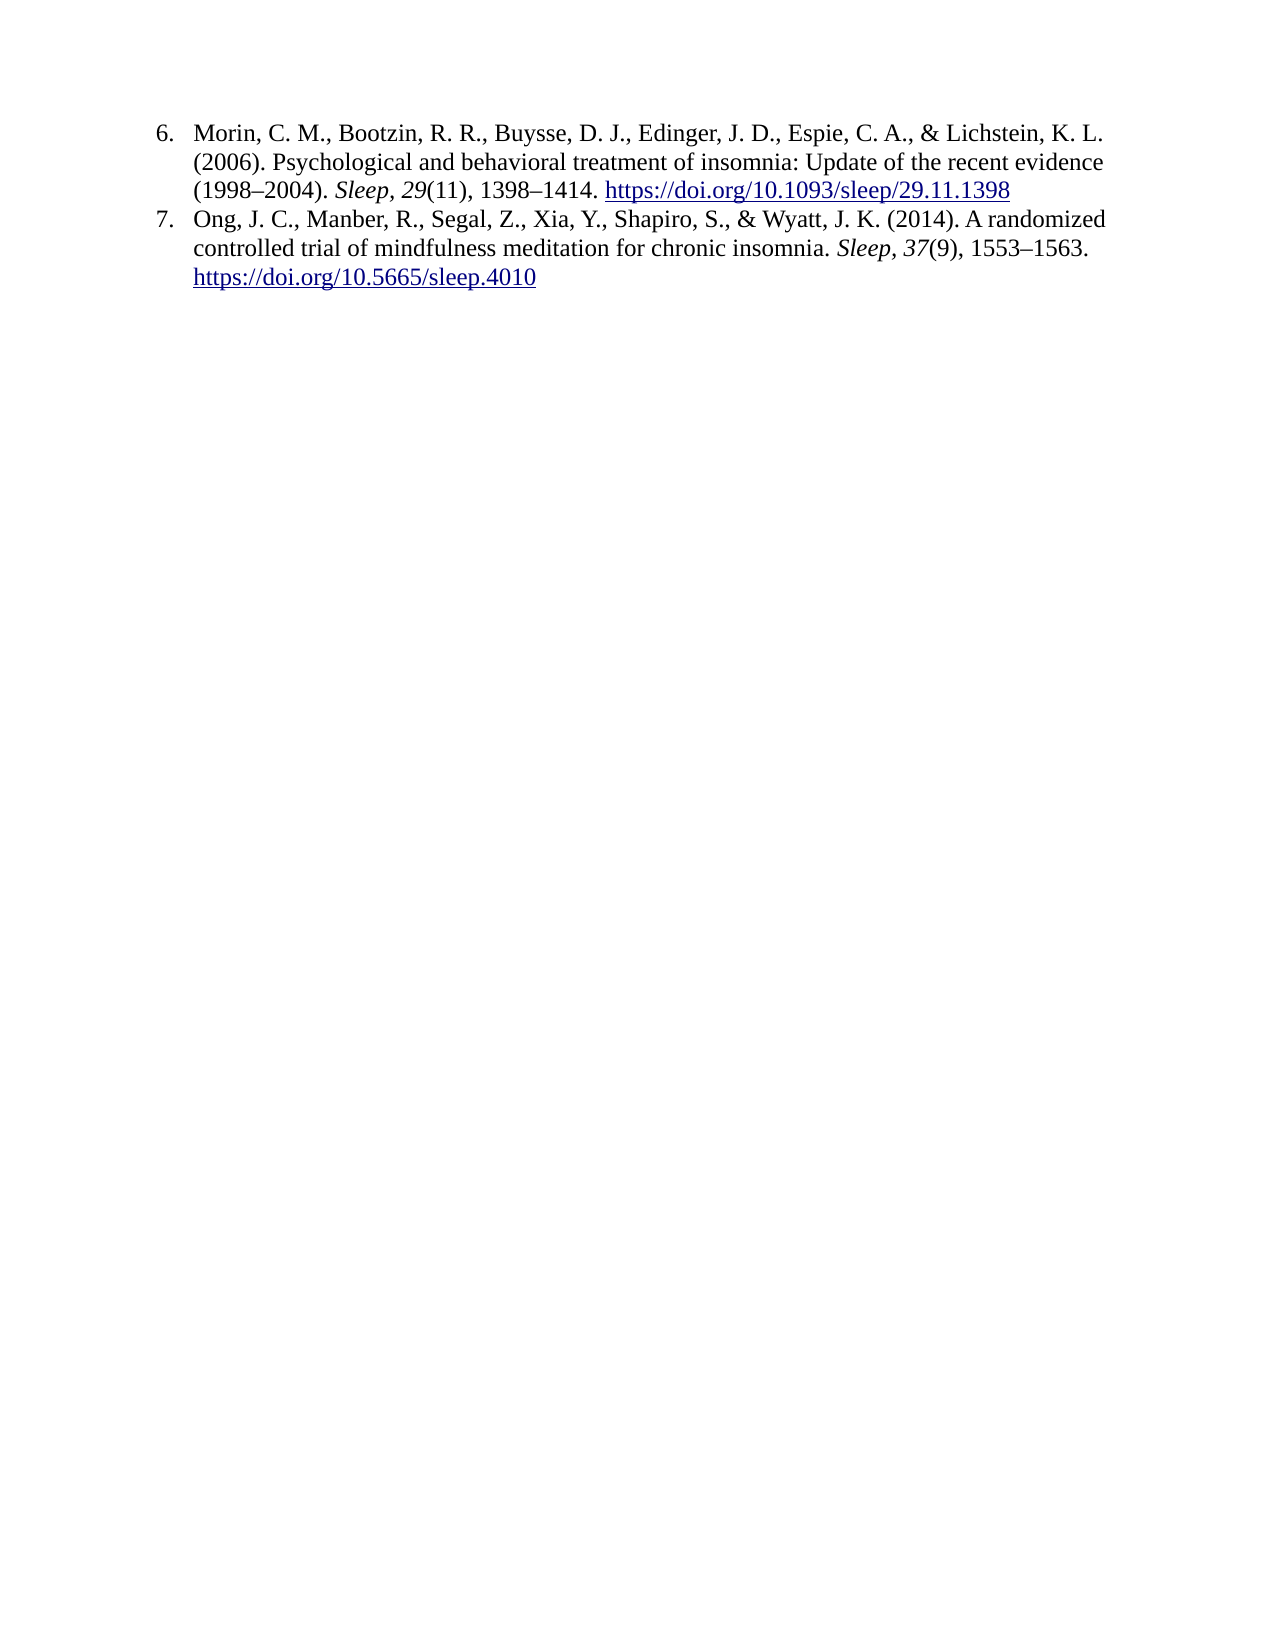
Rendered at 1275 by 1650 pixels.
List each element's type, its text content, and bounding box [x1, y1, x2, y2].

list Morin, C. M., Bootzin, R. R., Buysse, D. J., Edinger, J. D., Espie, C. A., & Lichstein, K. L. (2006). Psychological and behavioral treatment of insomnia: Update of the recent evidence (1998–2004). Sleep, 29(11), 1398–1414. https://doi.org/10.1093/sleep/29.11.1398 [156, 118, 1157, 204]
list Ong, J. C., Manber, R., Segal, Z., Xia, Y., Shapiro, S., & Wyatt, J. K. (2014). A randomized controlled trial of mindfulness meditation for chronic insomnia. Sleep, 37(9), 1553–1563. https://doi.org/10.5665/sleep.4010 [156, 204, 1157, 291]
